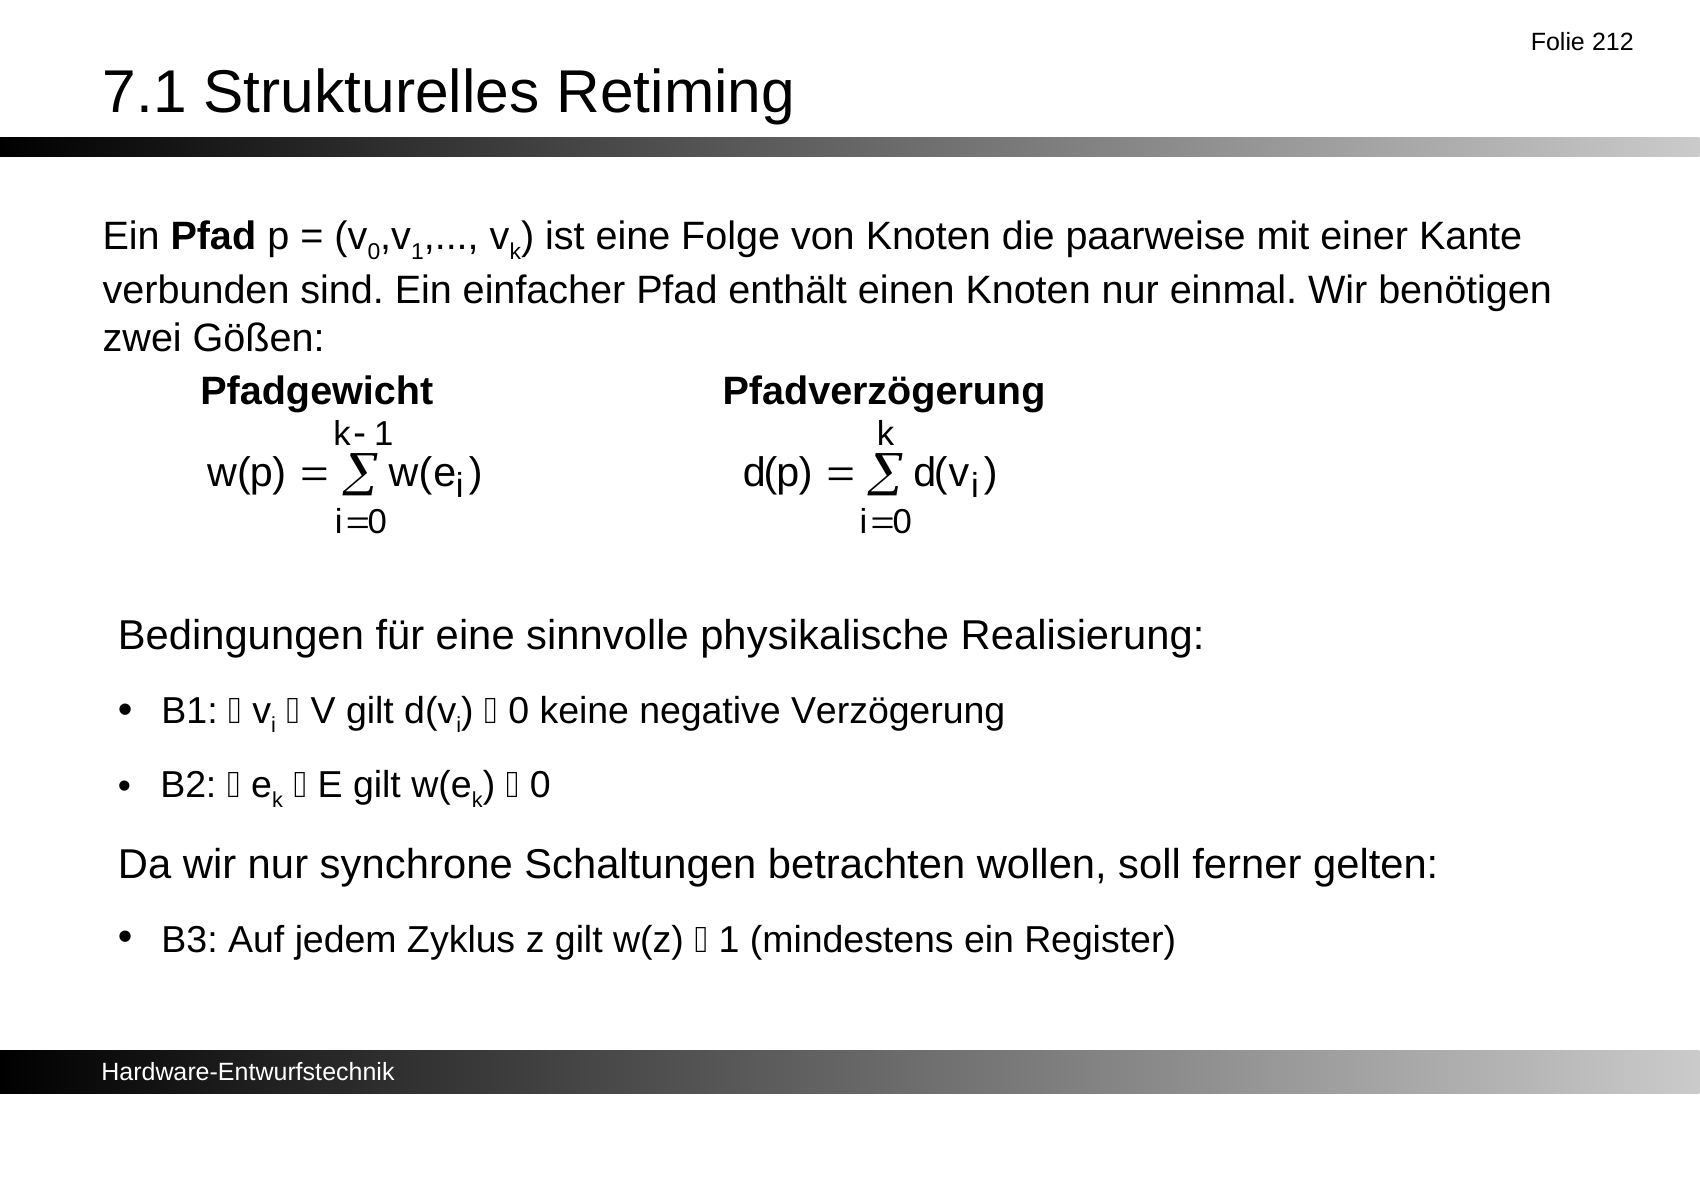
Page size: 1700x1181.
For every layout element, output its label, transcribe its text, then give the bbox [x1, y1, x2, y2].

text_box Pfadgewicht [184, 356, 450, 420]
text_box Pfadverzögerung [707, 356, 1062, 420]
text_box Bedingungen für eine sinnvolle physikalische Realisierung: B1:  vi  V gilt d(vi)  0 keine negative Verzögerung B2:  ek  E gilt w(ek)  0 Da wir nur synchrone Schaltungen betrachten wollen, soll ferner gelten: B3: Auf jedem Zyklus z gilt w(z)  1 (mindestens ein Register) [102, 600, 1595, 969]
chart [202, 413, 606, 591]
list Ein Pfad p = (v0,v1,..., vk) ist eine Folge von Knoten die paarweise mit einer Kante verbunden sind. Ein einfacher Pfad enthält einen Knoten nur einmal. Wir benötigen zwei Gößen: [87, 202, 1613, 1022]
title 7.1 Strukturelles Retiming [87, 36, 1421, 142]
chart [738, 413, 1142, 591]
